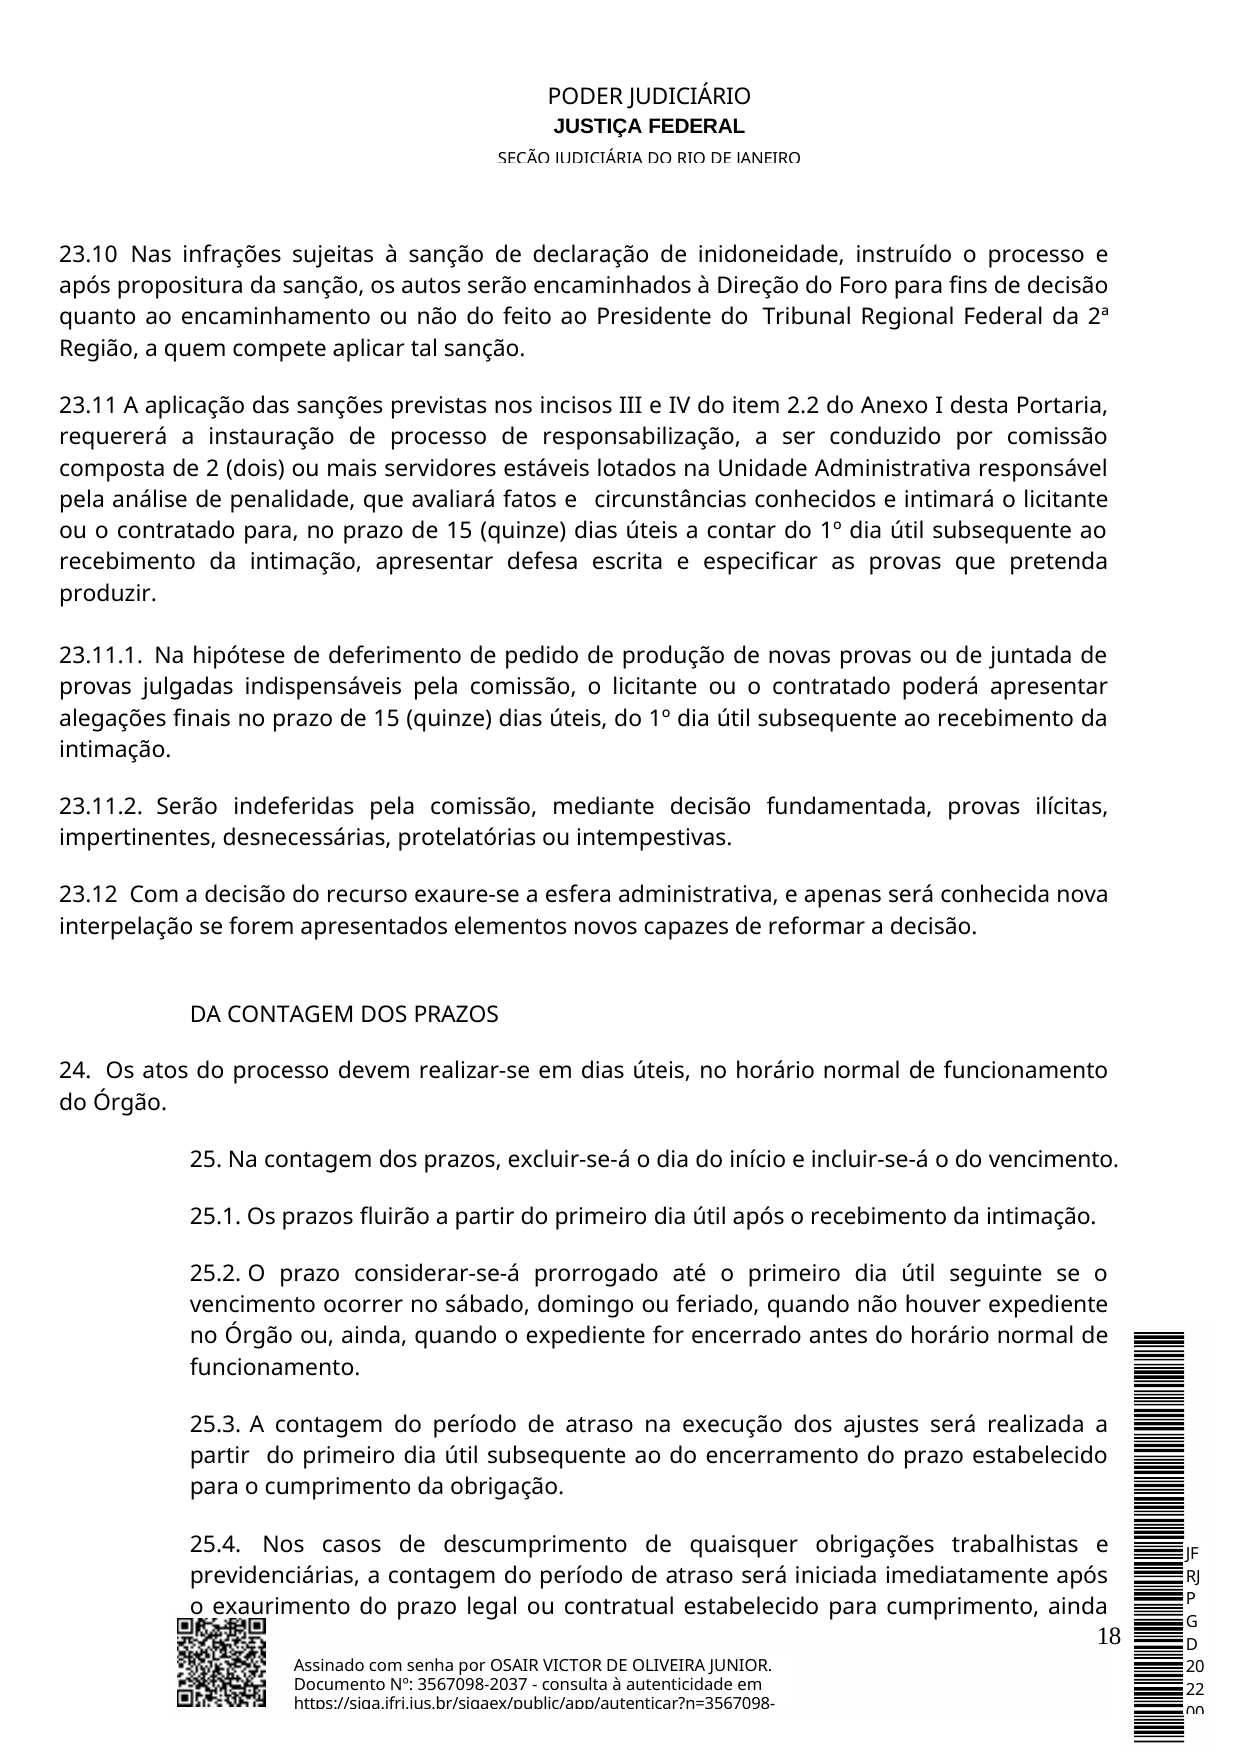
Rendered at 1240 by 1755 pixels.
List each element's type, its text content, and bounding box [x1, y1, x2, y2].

list Os atos do processo devem realizar-se em dias úteis, no horário normal de funcionamento do Órgão. [59, 1054, 1109, 1117]
list Nas infrações sujeitas à sanção de declaração de inidoneidade, instruído o processo e após propositura da sanção, os autos serão encaminhados à Direção do Foro para fins de decisão quanto ao encaminhamento ou não do feito ao Presidente do Tribunal Regional Federal da 2ª Região, a quem compete aplicar tal sanção. [59, 238, 1109, 363]
text DA CONTAGEM DOS PRAZOS [189, 997, 1195, 1029]
list Na hipótese de deferimento de pedido de produção de novas provas ou de juntada de provas julgadas indispensáveis pela comissão, o licitante ou o contratado poderá apresentar alegações finais no prazo de 15 (quinze) dias úteis, do 1º dia útil subsequente ao recebimento da intimação. [59, 639, 1109, 764]
list JFRJPGD202200034A [1186, 1542, 1206, 1714]
list Nos casos de descumprimento de quaisquer obrigações trabalhistas e previdenciárias, a contagem do período de atraso será iniciada imediatamente após o exaurimento do prazo legal ou contratual estabelecido para cumprimento, ainda [189, 1527, 1109, 1621]
list Serão indeferidas pela comissão, mediante decisão fundamentada, provas ilícitas, impertinentes, desnecessárias, protelatórias ou intempestivas. [59, 790, 1109, 853]
list Os prazos fluirão a partir do primeiro dia útil após o recebimento da intimação. [189, 1200, 1195, 1231]
list O prazo considerar-se-á prorrogado até o primeiro dia útil seguinte se o vencimento ocorrer no sábado, domingo ou feriado, quando não houver expediente no Órgão ou, ainda, quando o expediente for encerrado antes do horário normal de funcionamento. [189, 1257, 1109, 1382]
list Com a decisão do recurso exaure-se a esfera administrativa, e apenas será conhecida nova interpelação se forem apresentados elementos novos capazes de reformar a decisão. [59, 878, 1109, 941]
list A contagem do período de atraso na execução dos ajustes será realizada a partir do primeiro dia útil subsequente ao do encerramento do prazo estabelecido para o cumprimento da obrigação. [189, 1408, 1109, 1501]
list A aplicação das sanções previstas nos incisos III e IV do item 2.2 do Anexo I desta Portaria, requererá a instauração de processo de responsabilização, a ser conduzido por comissão composta de 2 (dois) ou mais servidores estáveis lotados na Unidade Administrativa responsável pela análise de penalidade, que avaliará fatos e circunstâncias conhecidos e intimará o licitante ou o contratado para, no prazo de 15 (quinze) dias úteis a contar do 1º dia útil subsequente ao recebimento da intimação, apresentar defesa escrita e especificar as provas que pretenda produzir. [59, 389, 1109, 608]
list Na contagem dos prazos, excluir-se-á o dia do início e incluir-se-á o do vencimento. [189, 1143, 1195, 1174]
